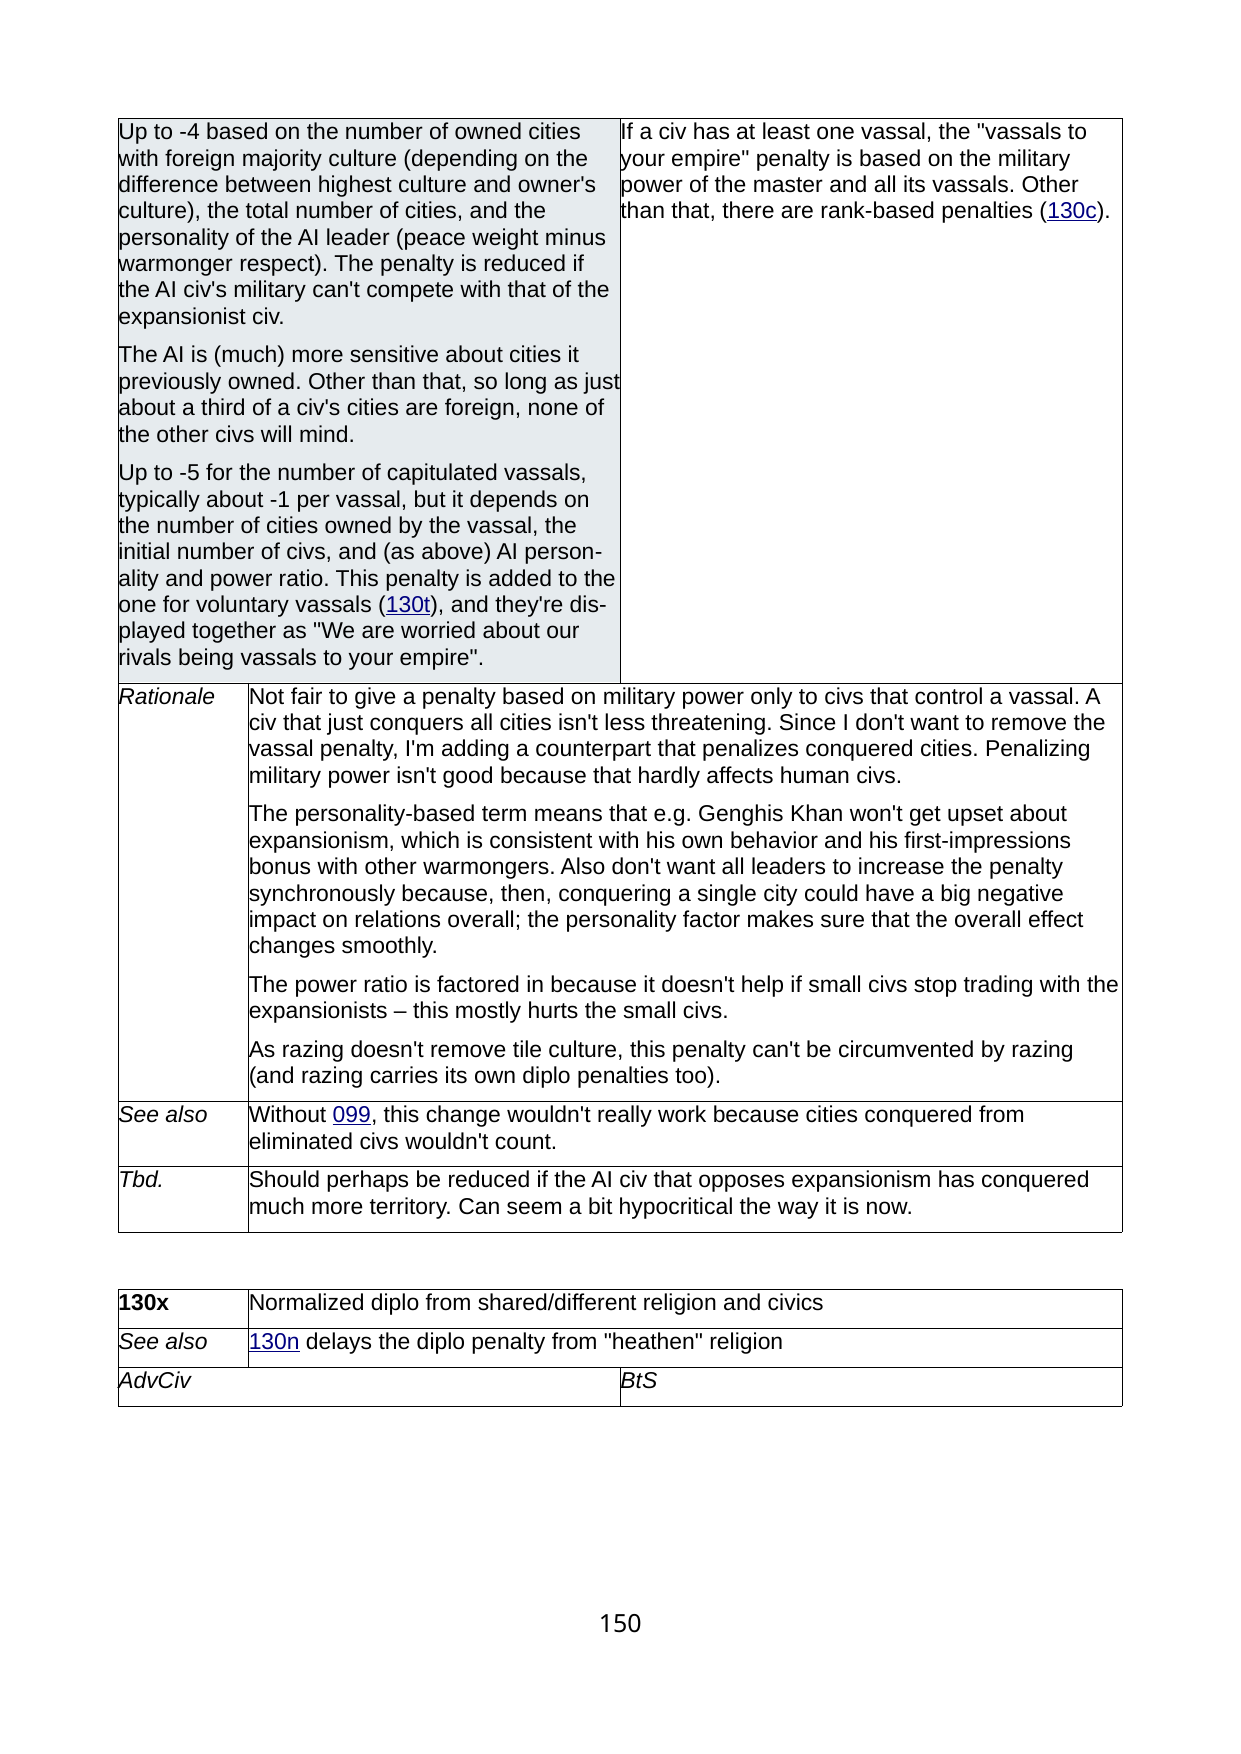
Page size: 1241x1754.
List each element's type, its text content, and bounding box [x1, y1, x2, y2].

table_cell AdvCiv [119, 1368, 620, 1406]
table_cell Tbd. [119, 1167, 248, 1232]
table_cell Should perhaps be reduced if the AI civ that opposes expansionism has conquered much more territory. Can seem a bit hypocritical the way it is now. [249, 1167, 1122, 1232]
table_cell Without 099, this change wouldn't really work because cities conquered from eliminated civs wouldn't count. [249, 1102, 1122, 1166]
table_cell See also [119, 1329, 248, 1367]
table_cell See also [119, 1102, 248, 1166]
table_header 130x [119, 1290, 248, 1328]
table_cell 130n delays the diplo penalty from "heathen" religion [249, 1329, 1122, 1367]
table_cell Rationale [119, 684, 248, 1101]
table_cell Up to -4 based on the number of owned cities with foreign majority culture (depending on the difference between highest culture and owner's culture), the total number of cities, and the personality of the AI leader (peace weight minus warmonger respect). The penalty is reduced if the AI civ's military can't compete with that of the expansionist civ. The AI is (much) more sensitive about cities it previously owned. Other than that, so long as just about a third of a civ's cities are foreign, none of the other civs will mind. Up to -5 for the number of capitulated vassals, typically about -1 per vassal, but it depends on the number of cities owned by the vassal, the initial number of civs, and (as above) AI person­ality and power ratio. This penalty is added to the one for voluntary vassals (130t), and they're dis­played together as "We are worried about our rivals being vassals to your empire". [119, 119, 620, 682]
table_cell BtS [621, 1368, 1122, 1406]
table_cell If a civ has at least one vassal, the "vassals to your empire" penalty is based on the military power of the master and all its vassals. Other than that, there are rank-based penalties (130c). [621, 119, 1122, 682]
table_header Normalized diplo from shared/different religion and civics [249, 1290, 1122, 1328]
table_cell Not fair to give a penalty based on military power only to civs that control a vassal. A civ that just conquers all cities isn't less threatening. Since I don't want to remove the vassal penalty, I'm adding a counterpart that penalizes conquered cities. Penalizing military power isn't good because that hardly affects human civs. The personality-based term means that e.g. Genghis Khan won't get upset about expansionism, which is consistent with his own behavior and his first-impressions bonus with other warmongers. Also don't want all leaders to increase the penalty synchronously because, then, conquering a single city could have a big negative impact on relations overall; the personality factor makes sure that the overall effect changes smoothly. The power ratio is factored in because it doesn't help if small civs stop trading with the expansionists – this mostly hurts the small civs. As razing doesn't remove tile culture, this penalty can't be circumvented by razing (and razing carries its own diplo penalties too). [249, 684, 1122, 1101]
